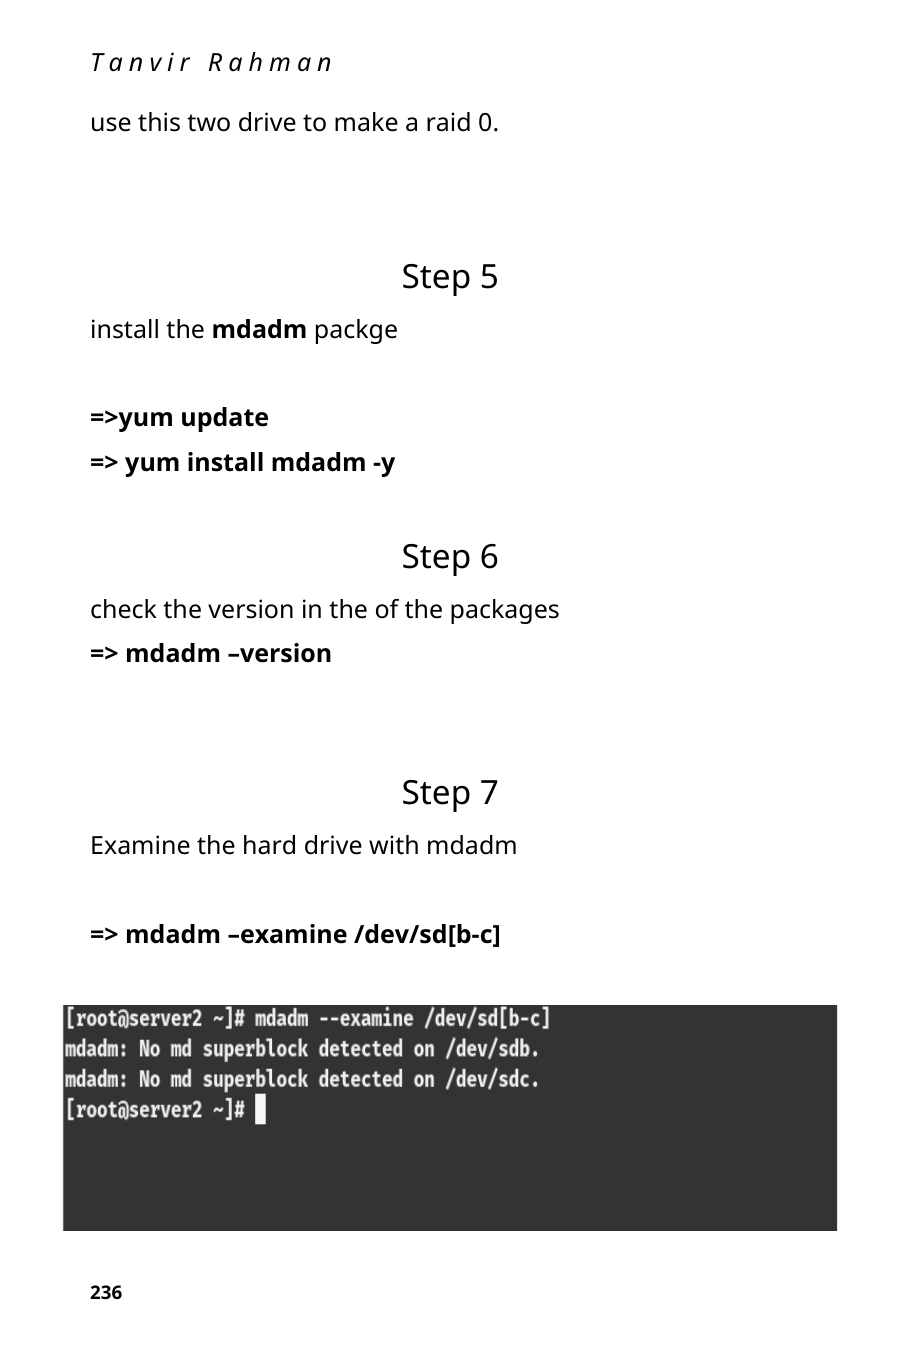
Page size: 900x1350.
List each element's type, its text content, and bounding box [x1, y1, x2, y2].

text Examine the hard drive with mdadm [90, 828, 810, 862]
text => mdadm –version [90, 636, 810, 670]
text =>yum update [90, 400, 810, 434]
text Step 5 [90, 252, 810, 298]
text => mdadm –examine /dev/sd[b-c] [90, 916, 810, 950]
text Step 7 [90, 769, 810, 814]
text Step 6 [90, 533, 810, 578]
text => yum install mdadm -y [90, 444, 810, 478]
text install the mdadm packge [90, 311, 810, 346]
text check the version in the of the packages [90, 592, 810, 626]
picture [62, 1005, 838, 1231]
text use this two drive to make a raid 0. [90, 105, 810, 139]
